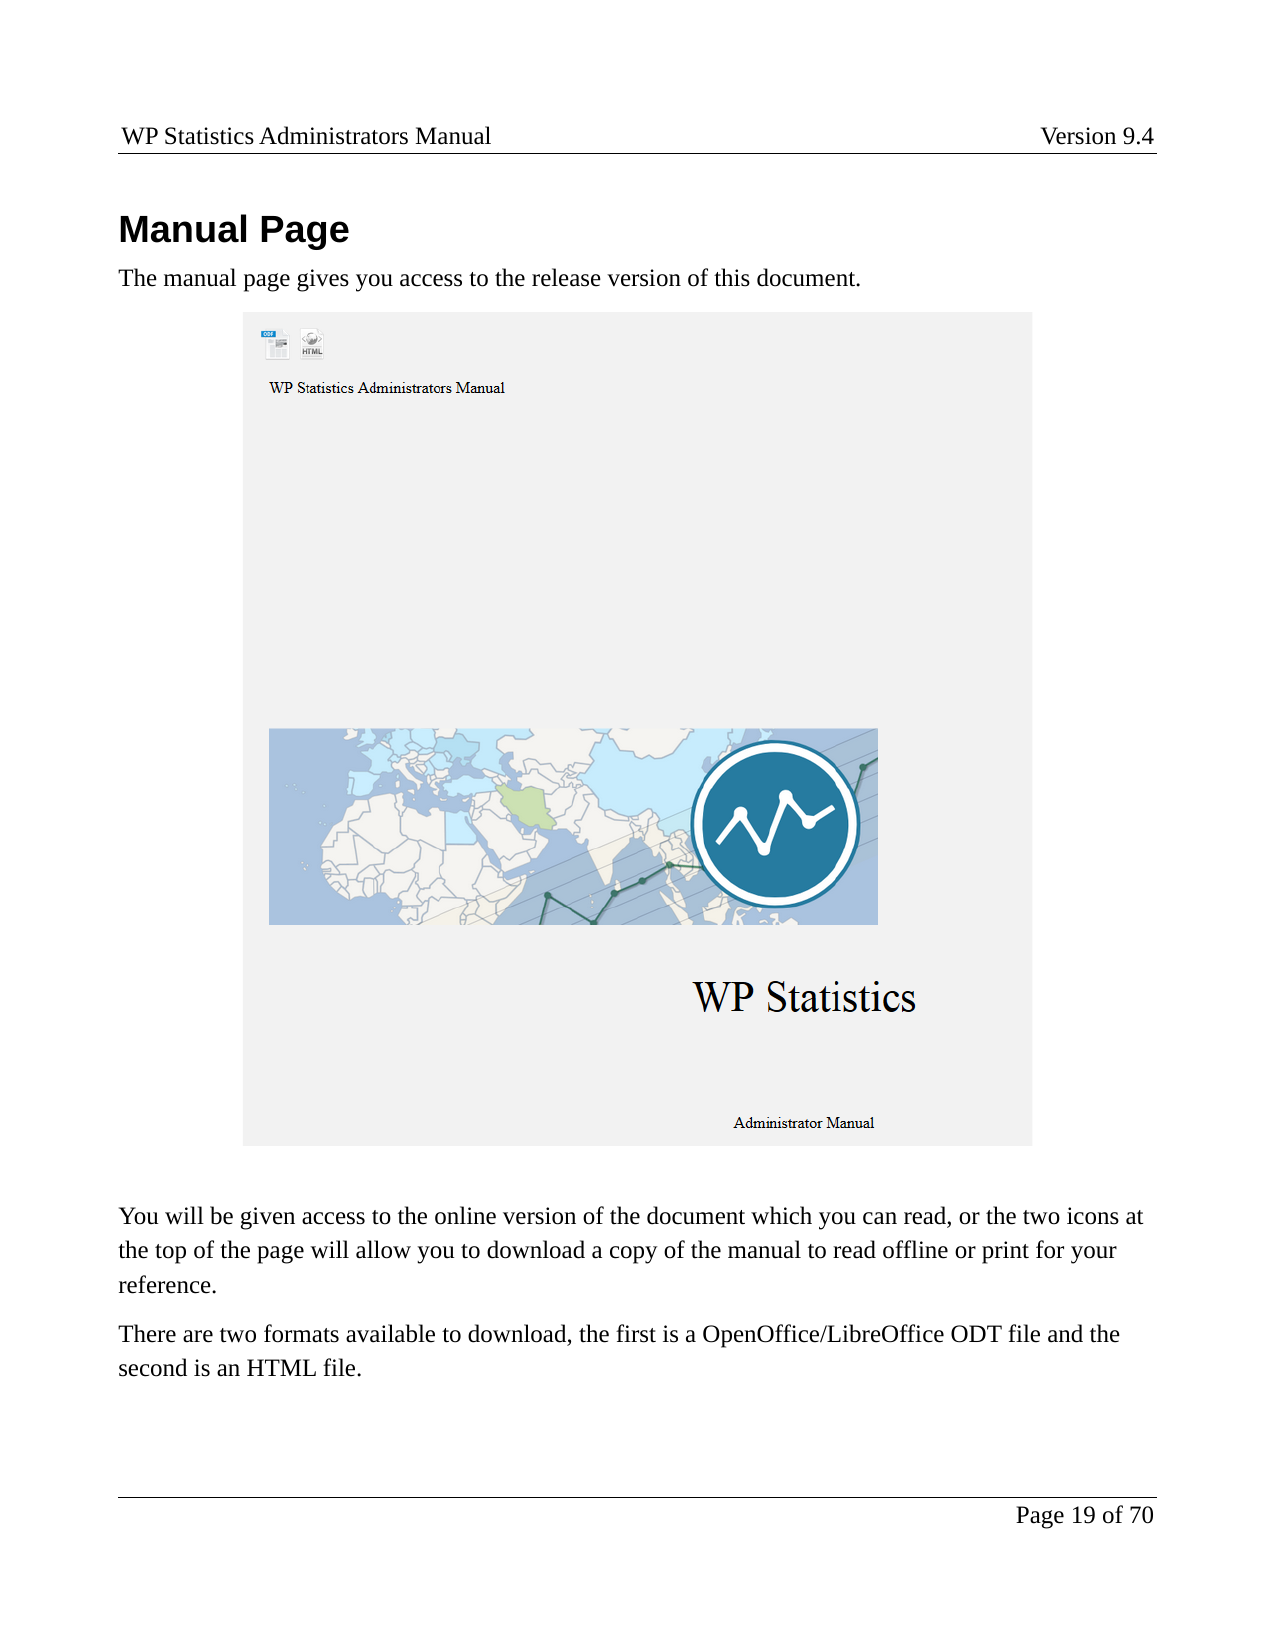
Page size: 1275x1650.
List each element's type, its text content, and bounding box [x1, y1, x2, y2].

text There are two formats available to download, the first is a OpenOffice/LibreOffice ODT file and the second is an HTML file. [118, 1319, 1157, 1382]
text You will be given access to the online version of the document which you can read, or the two icons at the top of the page will allow you to download a copy of the manual to read offline or print for your reference. [118, 1201, 1157, 1298]
subtitle Manual Page [118, 207, 1157, 251]
text The manual page gives you access to the release version of this document. [118, 263, 1157, 292]
picture [242, 312, 1033, 1146]
